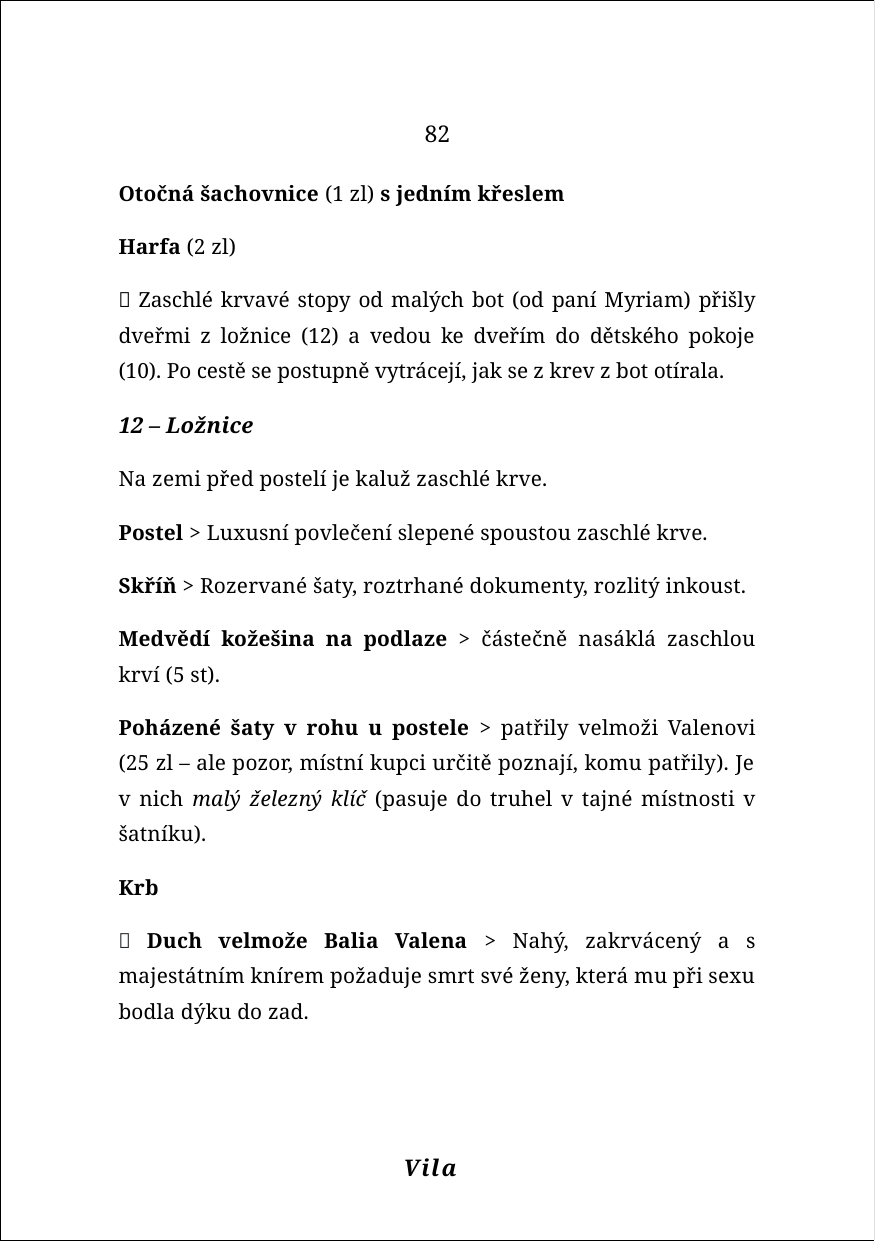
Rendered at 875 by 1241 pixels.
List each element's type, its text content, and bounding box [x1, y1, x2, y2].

text Na zemi před postelí je kaluž zaschlé krve. [118, 464, 756, 493]
text Poházené šaty v rohu u postele > patřily velmoži Valenovi (25 zl – ale pozor, místní kupci určitě poznají, komu patřily). Je v nich malý železný klíč (pasuje do truhel v tajné místnosti v šatníku). [118, 713, 756, 848]
text 👤 Duch velmože Balia Valena > Nahý, zakrvácený a s majestátním knírem požaduje smrt své ženy, která mu při sexu bodla dýku do zad. [118, 926, 756, 1026]
text 👣 Zaschlé krvavé stopy od malých bot (od paní Myriam) přišly dveřmi z ložnice (12) a vedou ke dveřím do dětského pokoje (10). Po cestě se postupně vytrácejí, jak se z krev z bot otírala. [118, 285, 756, 385]
text 12 – Ložnice [118, 410, 756, 439]
text Otočná šachovnice (1 zl) s jedním křeslem [118, 179, 756, 207]
text Krb [118, 873, 756, 901]
text Skříň > Rozervané šaty, roztrhané dokumenty, rozlitý inkoust. [118, 571, 756, 599]
text Medvědí kožešina na podlaze > částečně nasáklá zaschlou krví (5 st). [118, 624, 756, 688]
text Harfa (2 zl) [118, 232, 756, 261]
text Postel > Luxusní povlečení slepené spoustou zaschlé krve. [118, 518, 756, 546]
